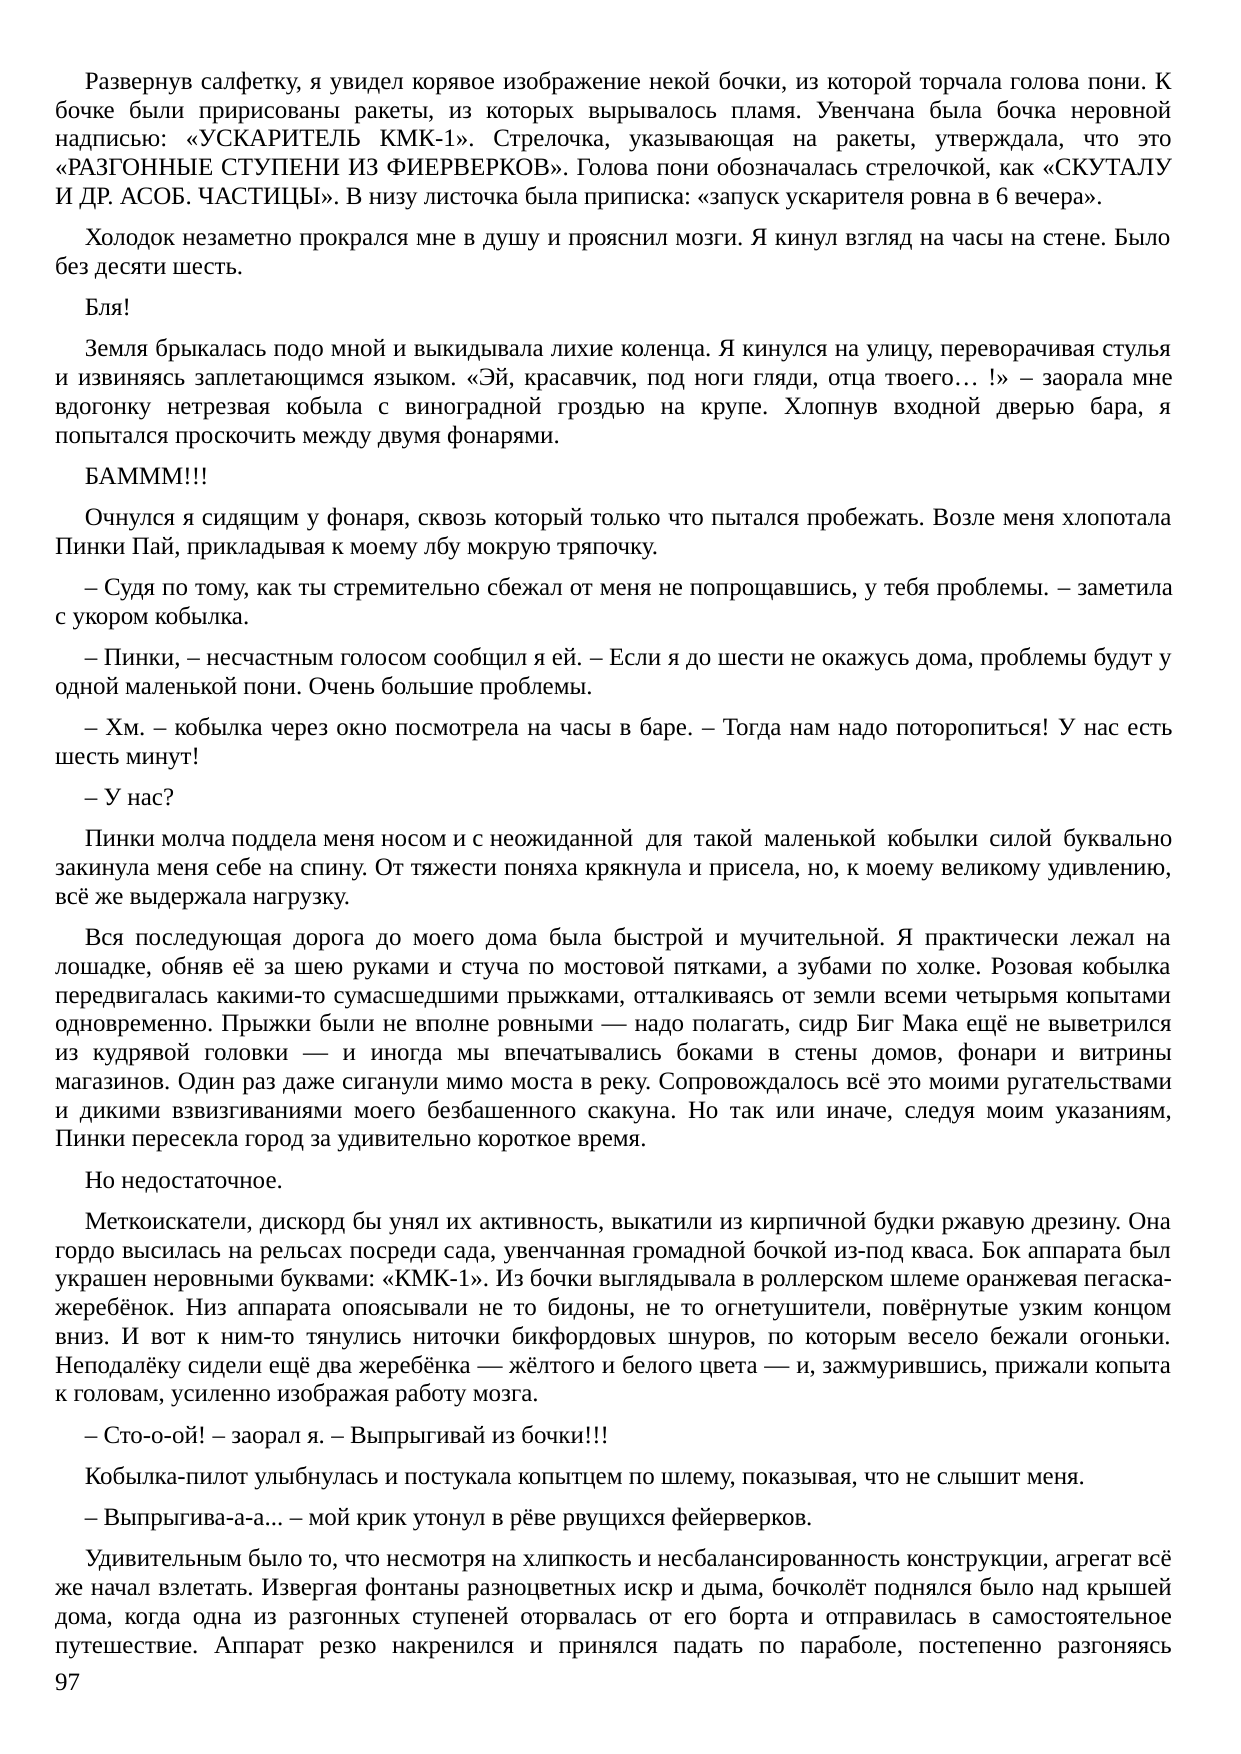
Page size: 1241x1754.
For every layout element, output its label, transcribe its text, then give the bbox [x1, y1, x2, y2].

text – Пинки, – несчастным голосом сообщил я ей. – Если я до шести не окажусь дома, проблемы будут у одной маленькой пони. Очень большие проблемы. [55, 642, 1173, 700]
text БАМММ!!! [55, 461, 1173, 490]
text Земля брыкалась подо мной и выкидывала лихие коленца. Я кинулся на улицу, переворачивая стулья и извиняясь заплетающимся языком. «Эй, красавчик, под ноги гляди, отца твоего… !» – заорала мне вдогонку нетрезвая кобыла с виноградной гроздью на крупе. Хлопнув входной дверью бара, я попытался проскочить между двумя фонарями. [55, 333, 1173, 448]
text Холодок незаметно прокрался мне в душу и прояснил мозги. Я кинул взгляд на часы на стене. Было без десяти шесть. [55, 222, 1173, 280]
text – Сто-о-ой! – заорал я. – Выпрыгивай из бочки!!! [55, 1420, 1173, 1448]
text Пинки молча поддела меня носом и с неожиданной для такой маленькой кобылки силой буквально закинула меня себе на спину. От тяжести поняха крякнула и присела, но, к моему великому удивлению, всё же выдержала нагрузку. [55, 823, 1173, 910]
text – Хм. – кобылка через окно посмотрела на часы в баре. – Тогда нам надо поторопиться! У нас есть шесть минут! [55, 712, 1173, 770]
text Кобылка-пилот улыбнулась и постукала копытцем по шлему, показывая, что не слышит меня. [55, 1461, 1173, 1490]
text – Судя по тому, как ты стремительно сбежал от меня не попрощавшись, у тебя проблемы. – заметила с укором кобылка. [55, 572, 1173, 630]
text Удивительным было то, что несмотря на хлипкость и несбалансированность конструкции, агрегат всё же начал взлетать. Извергая фонтаны разноцветных искр и дыма, бочколёт поднялся было над крышей дома, когда одна из разгонных ступеней оторвалась от его борта и отправилась в самостоятельное путешествие. Аппарат резко накренился и принялся падать по параболе, постепенно разгоняясь [55, 1543, 1173, 1658]
text Бля! [55, 292, 1173, 321]
text – У нас? [55, 782, 1173, 811]
text – Выпрыгива-а-а... – мой крик утонул в рёве рвущихся фейерверков. [55, 1502, 1173, 1531]
text Меткоискатели, дискорд бы унял их активность, выкатили из кирпичной будки ржавую дрезину. Она гордо высилась на рельсах посреди сада, увенчанная громадной бочкой из-под кваса. Бок аппарата был украшен неровными буквами: «КМК-1». Из бочки выглядывала в роллерском шлеме оранжевая пегаска-жеребёнок. Низ аппарата опоясывали не то бидоны, не то огнетушители, повёрнутые узким концом вниз. И вот к ним-то тянулись ниточки бикфордовых шнуров, по которым весело бежали огоньки. Неподалёку сидели ещё два жеребёнка — жёлтого и белого цвета — и, зажмурившись, прижали копыта к головам, усиленно изображая работу мозга. [55, 1206, 1173, 1407]
text Но недостаточное. [55, 1165, 1173, 1193]
text Развернув салфетку, я увидел корявое изображение некой бочки, из которой торчала голова пони. К бочке были пририсованы ракеты, из которых вырывалось пламя. Увенчана была бочка неровной надписью: «УСКАРИТЕЛЬ КМК-1». Стрелочка, указывающая на ракеты, утверждала, что это «РАЗГОННЫЕ СТУПЕНИ ИЗ ФИЕРВЕРКОВ». Голова пони обозначалась стрелочкой, как «СКУТАЛУ И ДР. АСОБ. ЧАСТИЦЫ». В низу листочка была приписка: «запуск ускарителя ровна в 6 вечера». [55, 66, 1173, 210]
text Очнулся я сидящим у фонаря, сквозь который только что пытался пробежать. Возле меня хлопотала Пинки Пай, прикладывая к моему лбу мокрую тряпочку. [55, 502, 1173, 560]
text Вся последующая дорога до моего дома была быстрой и мучительной. Я практически лежал на лошадке, обняв её за шею руками и стуча по мостовой пятками, а зубами по холке. Розовая кобылка передвигалась какими-то сумасшедшими прыжками, отталкиваясь от земли всеми четырьмя копытами одновременно. Прыжки были не вполне ровными — надо полагать, сидр Биг Мака ещё не выветрился из кудрявой головки — и иногда мы впечатывались боками в стены домов, фонари и витрины магазинов. Один раз даже сиганули мимо моста в реку. Сопровождалось всё это моими ругательствами и дикими взвизгиваниями моего безбашенного скакуна. Но так или иначе, следуя моим указаниям, Пинки пересекла город за удивительно короткое время. [55, 922, 1173, 1152]
